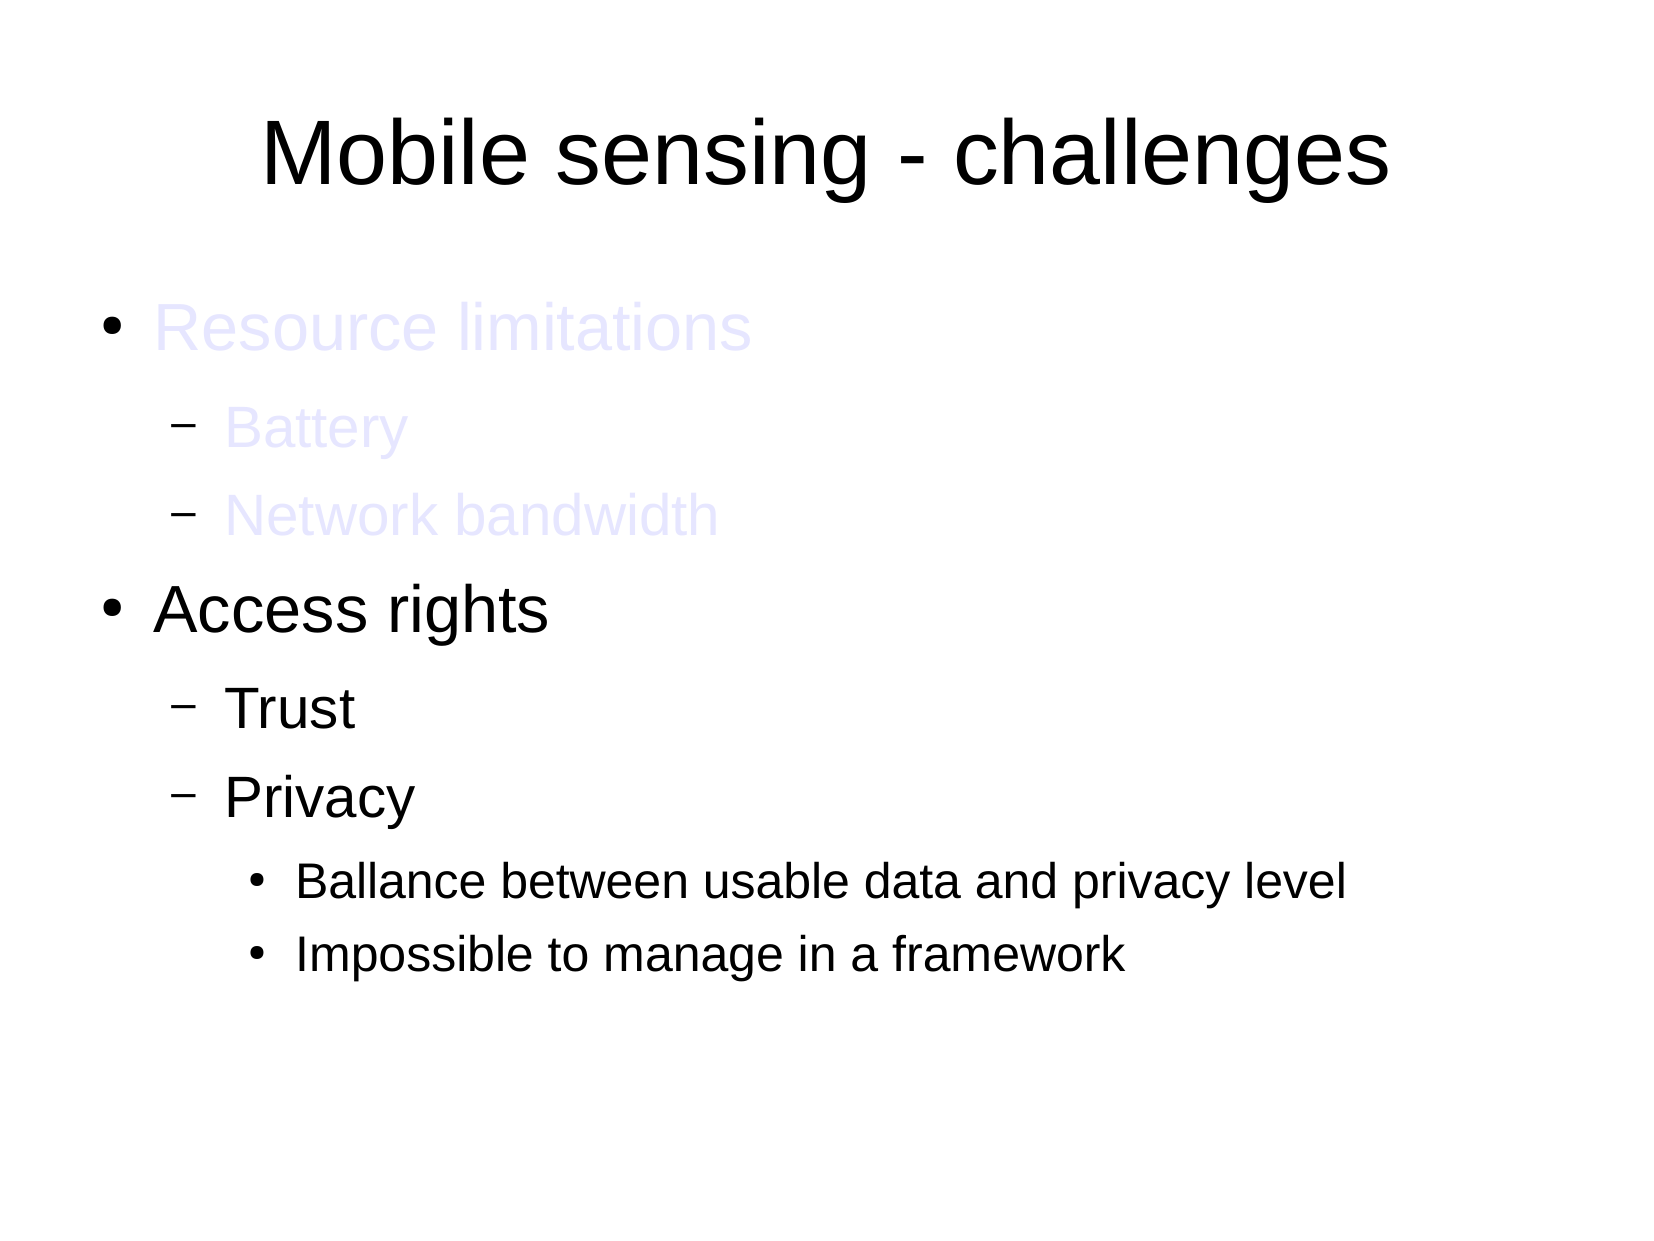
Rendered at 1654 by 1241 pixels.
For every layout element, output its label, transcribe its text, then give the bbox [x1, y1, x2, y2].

list Resource limitations Battery Network bandwidth Access rights Trust Privacy Ballance between usable data and privacy level Impossible to manage in a framework [82, 290, 1571, 1109]
title Mobile sensing - challenges [82, 49, 1571, 257]
